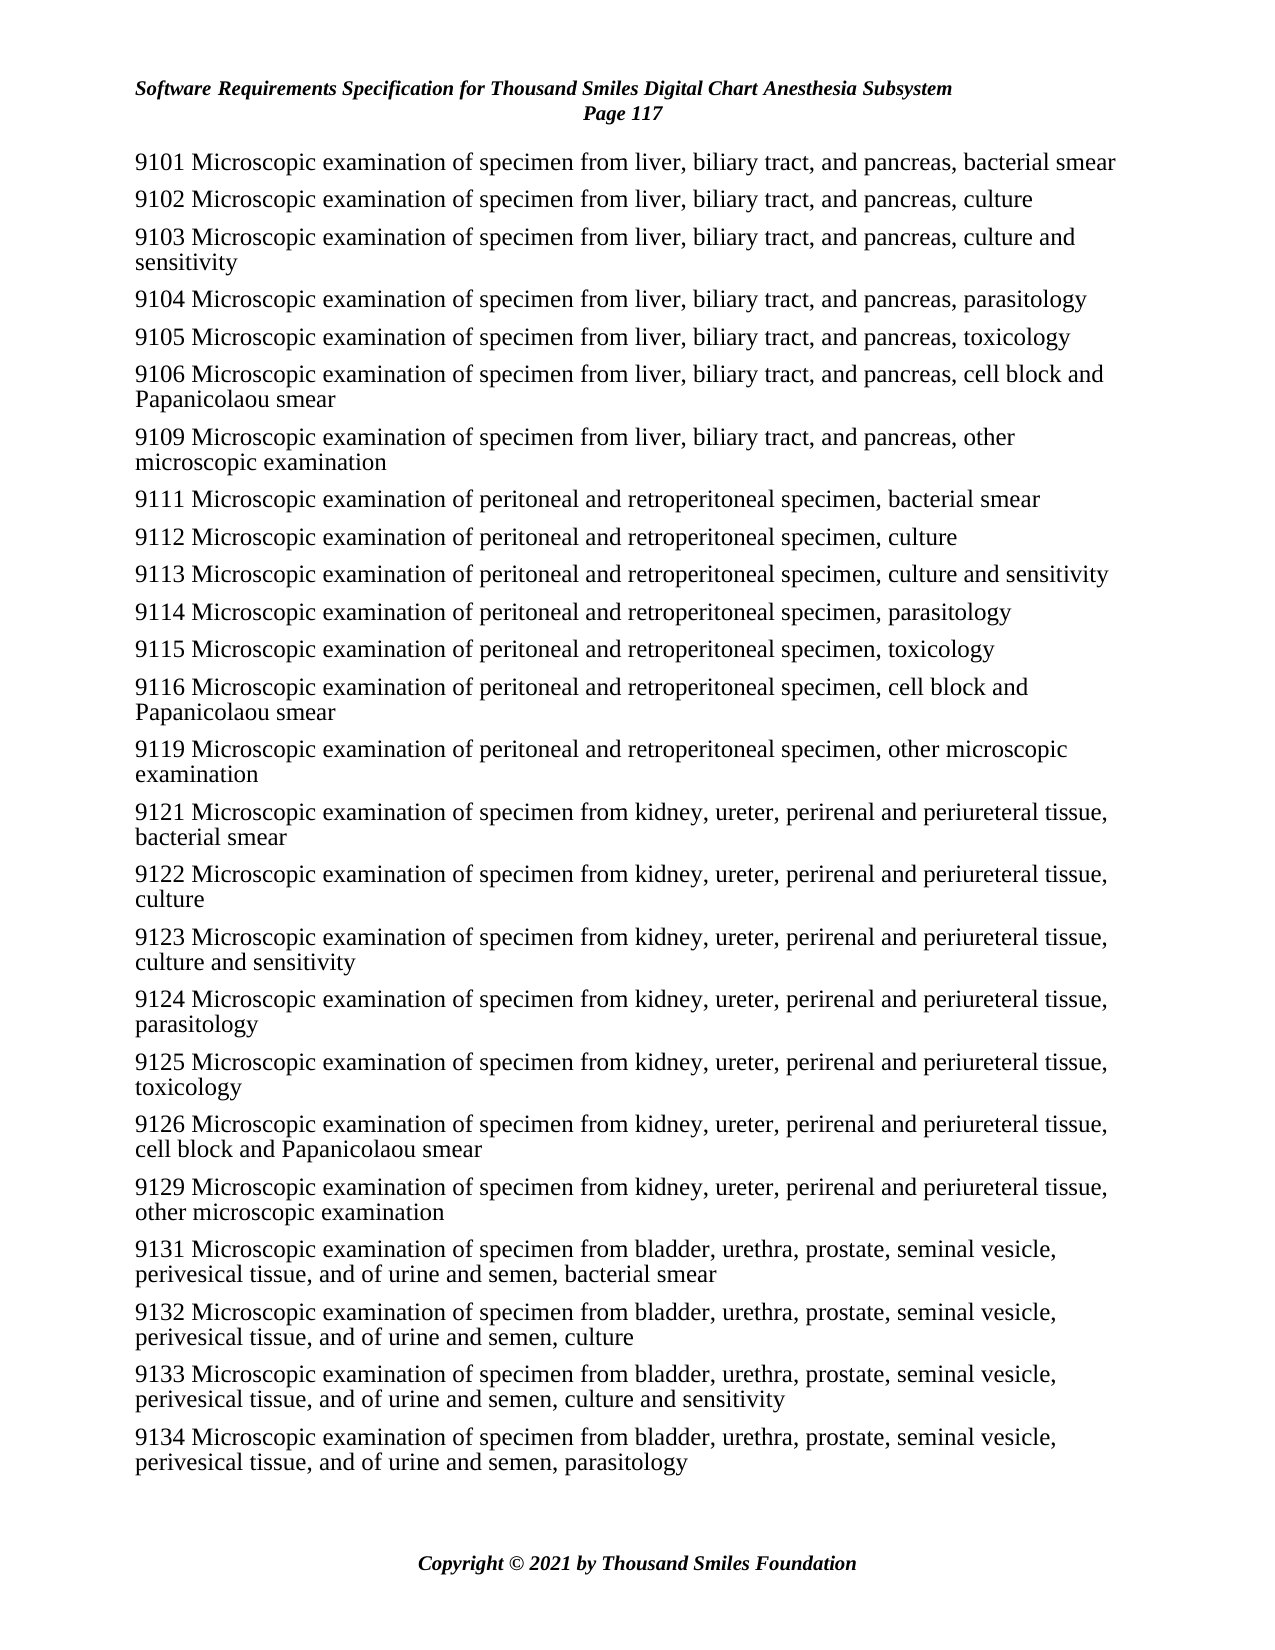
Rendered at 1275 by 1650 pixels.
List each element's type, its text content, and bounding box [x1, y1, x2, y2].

text 9102 Microscopic examination of specimen from liver, biliary tract, and pancreas, culture [135, 187, 1140, 212]
text 9104 Microscopic examination of specimen from liver, biliary tract, and pancreas, parasitology [135, 287, 1140, 312]
text 9115 Microscopic examination of peritoneal and retroperitoneal specimen, toxicology [135, 637, 1140, 662]
text 9126 Microscopic examination of specimen from kidney, ureter, perirenal and periureteral tissue, cell block and Papanicolaou smear [135, 1112, 1140, 1162]
text 9109 Microscopic examination of specimen from liver, biliary tract, and pancreas, other microscopic examination [135, 425, 1140, 475]
text 9124 Microscopic examination of specimen from kidney, ureter, perirenal and periureteral tissue, parasitology [135, 987, 1140, 1037]
text 9134 Microscopic examination of specimen from bladder, urethra, prostate, seminal vesicle, perivesical tissue, and of urine and semen, parasitology [135, 1425, 1140, 1475]
text 9105 Microscopic examination of specimen from liver, biliary tract, and pancreas, toxicology [135, 325, 1140, 350]
text 9131 Microscopic examination of specimen from bladder, urethra, prostate, seminal vesicle, perivesical tissue, and of urine and semen, bacterial smear [135, 1237, 1140, 1287]
text 9116 Microscopic examination of peritoneal and retroperitoneal specimen, cell block and Papanicolaou smear [135, 675, 1140, 725]
text 9121 Microscopic examination of specimen from kidney, ureter, perirenal and periureteral tissue, bacterial smear [135, 800, 1140, 850]
text 9129 Microscopic examination of specimen from kidney, ureter, perirenal and periureteral tissue, other microscopic examination [135, 1175, 1140, 1225]
text 9125 Microscopic examination of specimen from kidney, ureter, perirenal and periureteral tissue, toxicology [135, 1050, 1140, 1100]
text 9101 Microscopic examination of specimen from liver, biliary tract, and pancreas, bacterial smear [135, 150, 1140, 175]
text 9114 Microscopic examination of peritoneal and retroperitoneal specimen, parasitology [135, 600, 1140, 625]
text 9111 Microscopic examination of peritoneal and retroperitoneal specimen, bacterial smear [135, 487, 1140, 512]
text 9133 Microscopic examination of specimen from bladder, urethra, prostate, seminal vesicle, perivesical tissue, and of urine and semen, culture and sensitivity [135, 1362, 1140, 1412]
text 9119 Microscopic examination of peritoneal and retroperitoneal specimen, other microscopic examination [135, 737, 1140, 787]
text 9122 Microscopic examination of specimen from kidney, ureter, perirenal and periureteral tissue, culture [135, 862, 1140, 912]
text 9112 Microscopic examination of peritoneal and retroperitoneal specimen, culture [135, 525, 1140, 550]
text 9113 Microscopic examination of peritoneal and retroperitoneal specimen, culture and sensitivity [135, 562, 1140, 587]
text 9106 Microscopic examination of specimen from liver, biliary tract, and pancreas, cell block and Papanicolaou smear [135, 362, 1140, 412]
text 9132 Microscopic examination of specimen from bladder, urethra, prostate, seminal vesicle, perivesical tissue, and of urine and semen, culture [135, 1300, 1140, 1350]
text 9103 Microscopic examination of specimen from liver, biliary tract, and pancreas, culture and sensitivity [135, 225, 1140, 275]
text 9123 Microscopic examination of specimen from kidney, ureter, perirenal and periureteral tissue, culture and sensitivity [135, 925, 1140, 975]
